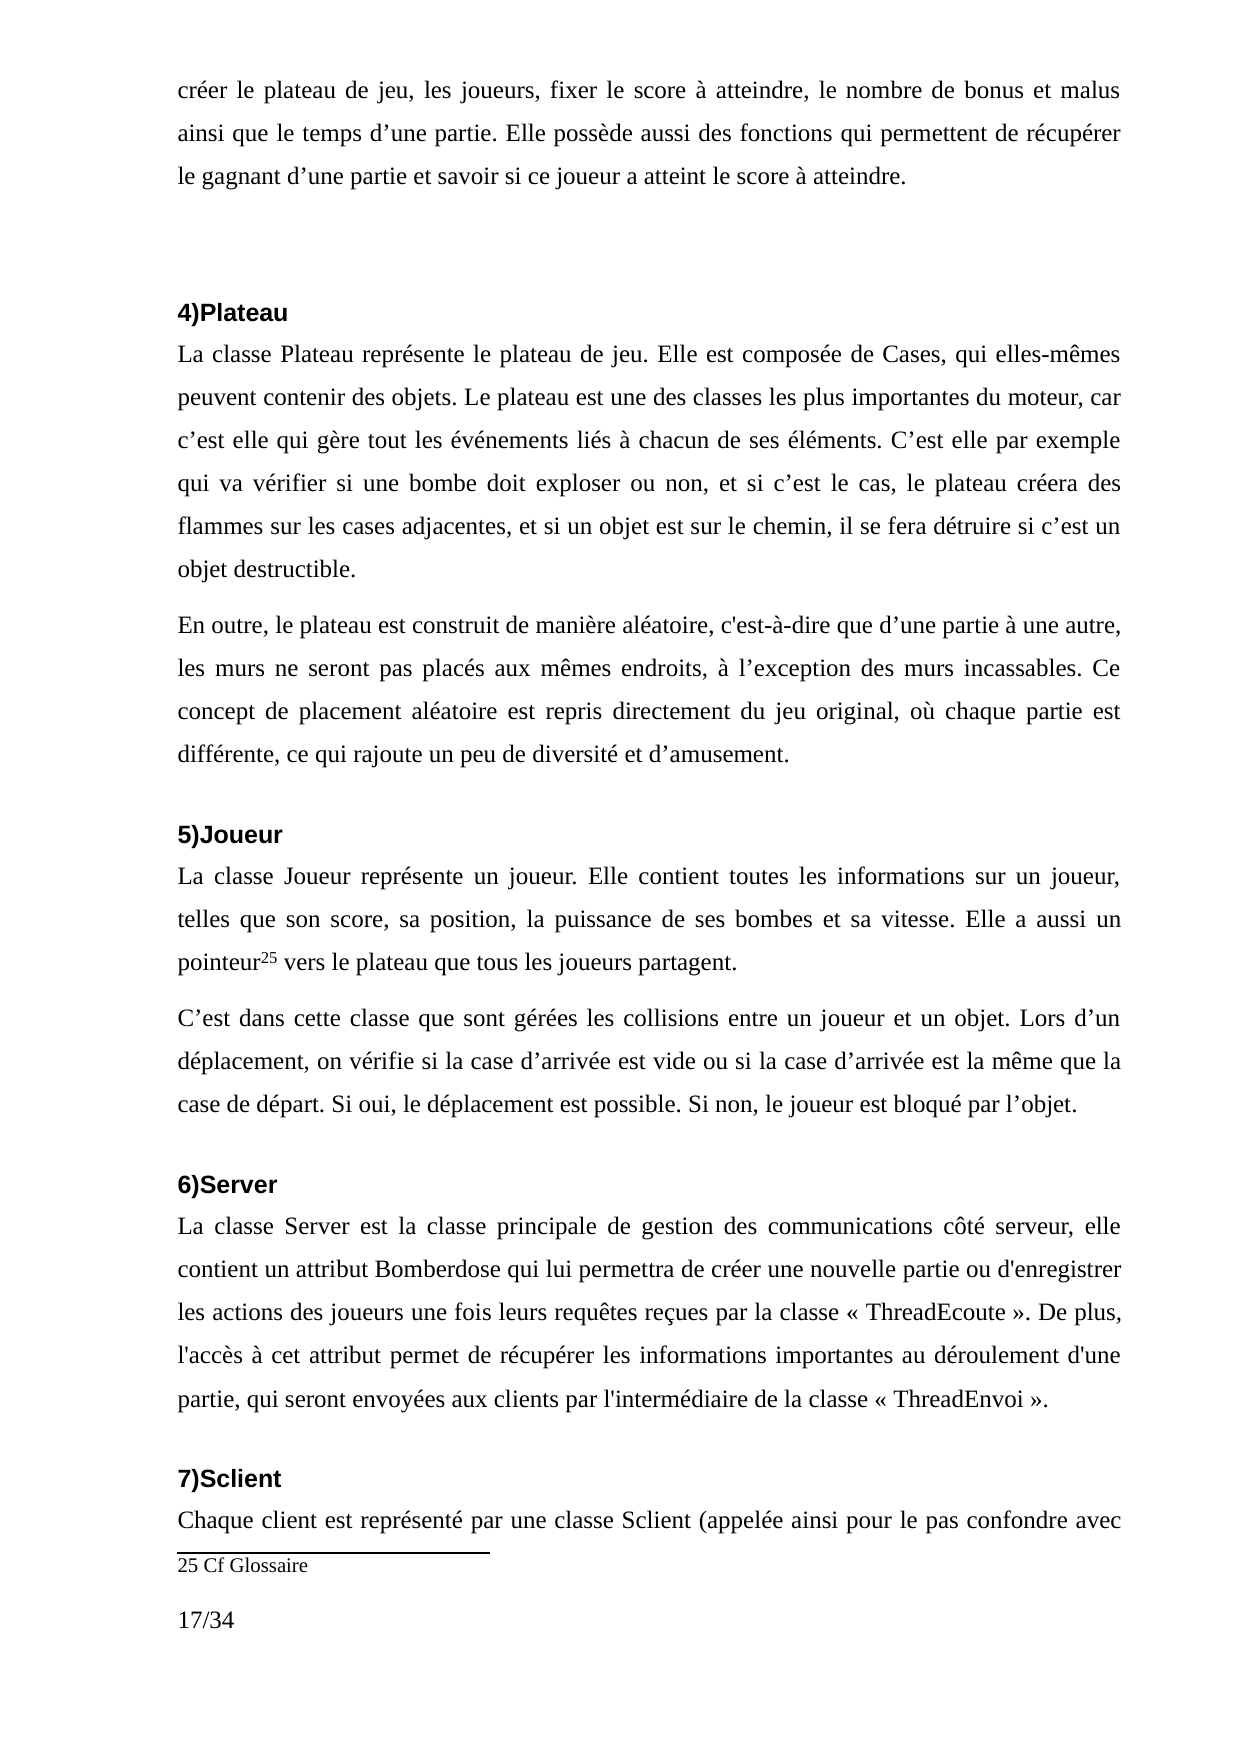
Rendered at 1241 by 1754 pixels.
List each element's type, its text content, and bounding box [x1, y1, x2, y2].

subtitle Sclient [177, 1464, 1122, 1493]
text Chaque client est représenté par une classe Sclient (appelée ainsi pour le pas confondre avec [177, 1506, 1122, 1534]
text créer le plateau de jeu, les joueurs, fixer le score à atteindre, le nombre de bonus et malus ainsi que le temps d’une partie. Elle possède aussi des fonctions qui permettent de récupérer le gagnant d’une partie et savoir si ce joueur a atteint le score à atteindre. [177, 75, 1122, 190]
subtitle Server [177, 1170, 1122, 1199]
text La classe Joueur représente un joueur. Elle contient toutes les informations sur un joueur, telles que son score, sa position, la puissance de ses bombes et sa vitesse. Elle a aussi un pointeur vers le plateau que tous les joueurs partagent. [177, 861, 1122, 976]
text La classe Plateau représente le plateau de jeu. Elle est composée de Cases, qui elles-mêmes peuvent contenir des objets. Le plateau est une des classes les plus importantes du moteur, car c’est elle qui gère tout les événements liés à chacun de ses éléments. C’est elle par exemple qui va vérifier si une bombe doit exploser ou non, et si c’est le cas, le plateau créera des flammes sur les cases adjacentes, et si un objet est sur le chemin, il se fera détruire si c’est un objet destructible. [177, 339, 1122, 583]
text En outre, le plateau est construit de manière aléatoire, c'est-à-dire que d’une partie à une autre, les murs ne seront pas placés aux mêmes endroits, à l’exception des murs incassables. Ce concept de placement aléatoire est repris directement du jeu original, où chaque partie est différente, ce qui rajoute un peu de diversité et d’amusement. [177, 610, 1122, 768]
subtitle Plateau [177, 297, 1122, 326]
subtitle Joueur [177, 820, 1122, 849]
text C’est dans cette classe que sont gérées les collisions entre un joueur et un objet. Lors d’un déplacement, on vérifie si la case d’arrivée est vide ou si la case d’arrivée est la même que la case de départ. Si oui, le déplacement est possible. Si non, le joueur est bloqué par l’objet. [177, 1003, 1122, 1118]
text Cf Glossaire [177, 1553, 1122, 1577]
text La classe Server est la classe principale de gestion des communications côté serveur, elle contient un attribut Bomberdose qui lui permettra de créer une nouvelle partie ou d'enregistrer les actions des joueurs une fois leurs requêtes reçues par la classe « ThreadEcoute ». De plus, l'accès à cet attribut permet de récupérer les informations importantes au déroulement d'une partie, qui seront envoyées aux clients par l'intermédiaire de la classe « ThreadEnvoi ». [177, 1211, 1122, 1412]
